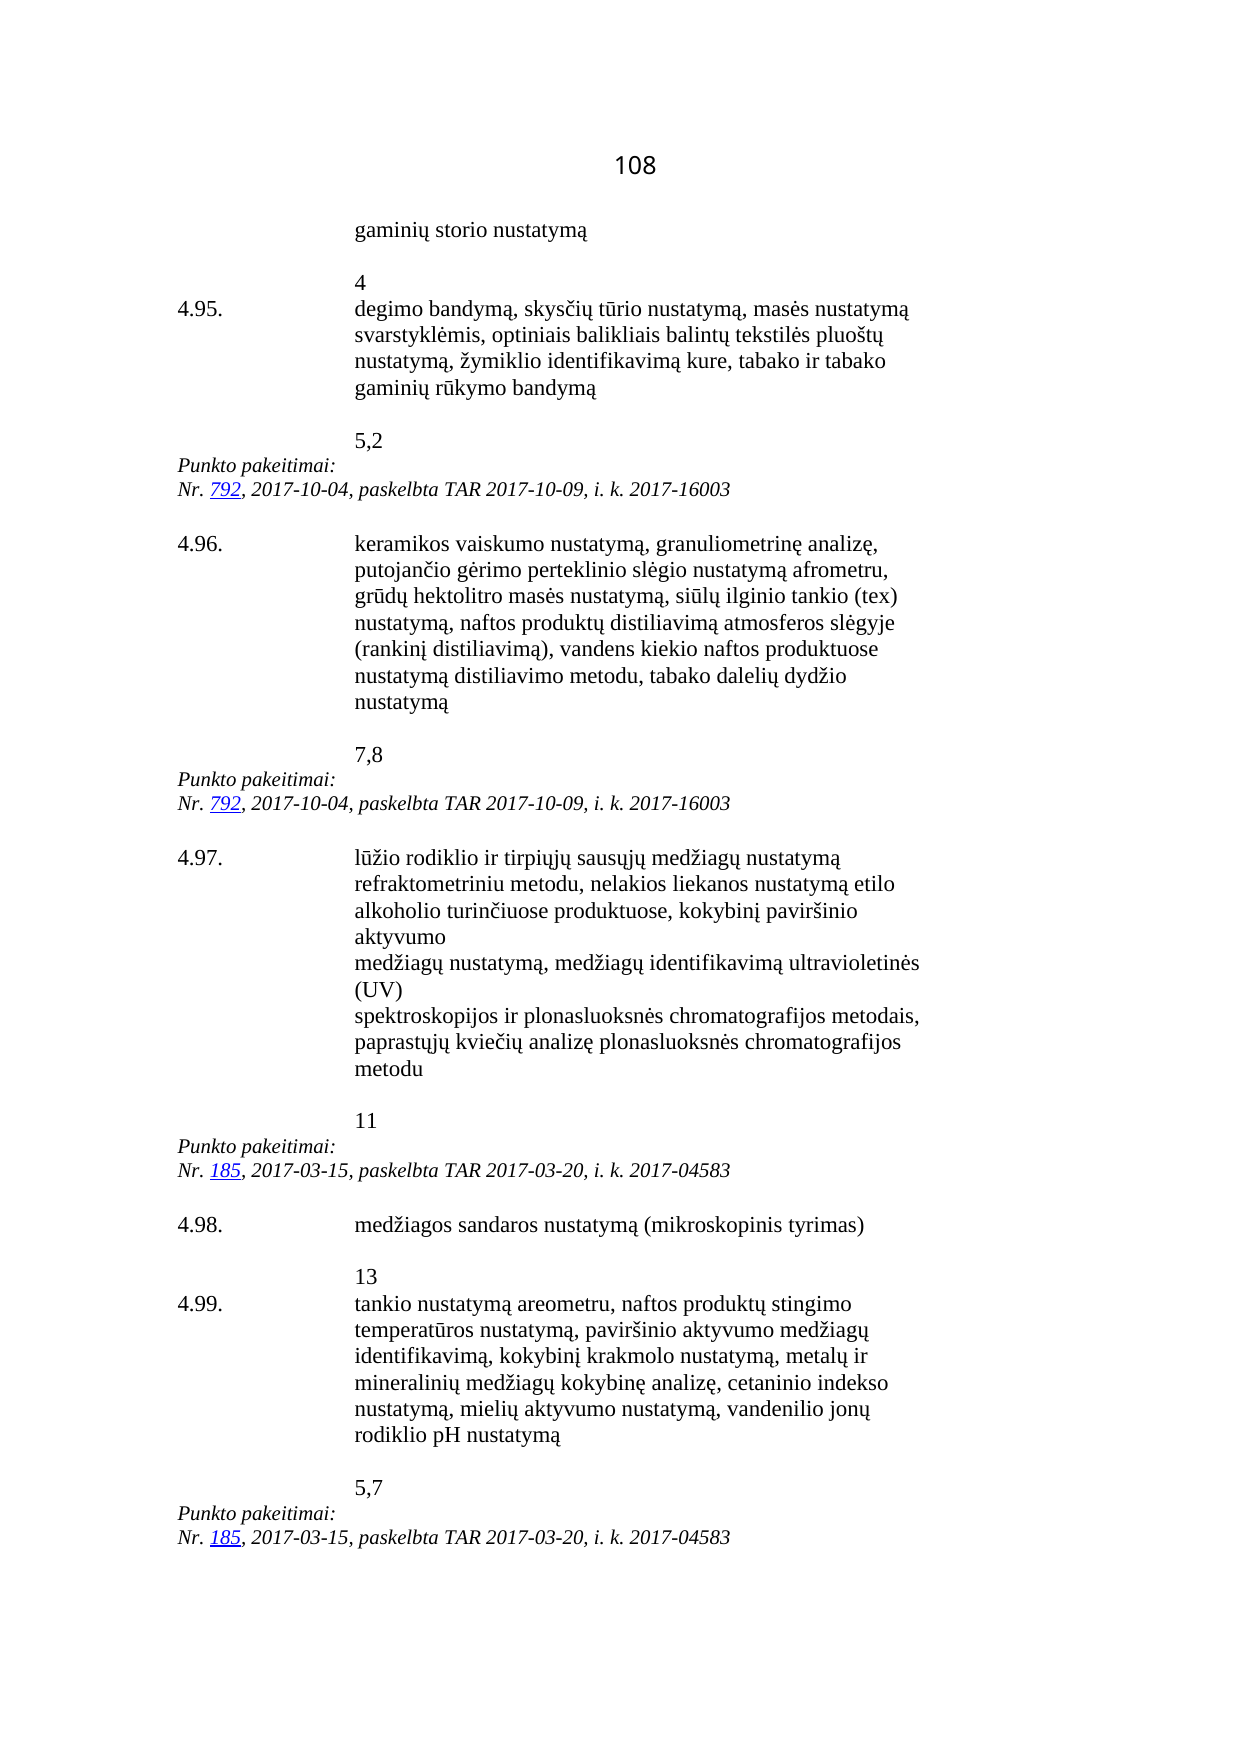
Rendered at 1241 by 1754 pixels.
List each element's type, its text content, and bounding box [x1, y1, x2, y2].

text spektroskopijos ir plonasluoksnės chromatografijos metodais, [354, 1002, 945, 1028]
text 4.98. medžiagos sandaros nustatymą (mikroskopinis tyrimas) 13 [177, 1211, 945, 1290]
text Nr. 185, 2017-03-15, paskelbta TAR 2017-03-20, i. k. 2017-04583 [177, 1525, 1093, 1549]
text rodiklio pH nustatymą 5,7 [354, 1422, 945, 1501]
text (rankinį distiliavimą), vandens kiekio naftos produktuose [354, 635, 945, 662]
text paprastųjų kviečių analizę plonasluoksnės chromatografijos [354, 1028, 945, 1055]
text mineralinių medžiagų kokybinę analizę, cetaninio indekso [354, 1369, 945, 1395]
text Punkto pakeitimai: [177, 1501, 1093, 1525]
text Punkto pakeitimai: [177, 767, 1093, 791]
text Nr. 185, 2017-03-15, paskelbta TAR 2017-03-20, i. k. 2017-04583 [177, 1158, 1093, 1182]
text 4.97. lūžio rodiklio ir tirpiųjų sausųjų medžiagų nustatymą [177, 844, 945, 870]
text nustatymą distiliavimo metodu, tabako dalelių dydžio [354, 662, 945, 688]
text putojančio gėrimo perteklinio slėgio nustatymą afrometru, [354, 556, 945, 583]
text svarstyklėmis, optiniais balikliais balintų tekstilės pluoštų [354, 321, 945, 348]
text nustatymą 7,8 [354, 688, 945, 767]
text gaminių rūkymo bandymą 5,2 [354, 374, 945, 453]
text gaminių storio nustatymą 4 [354, 216, 945, 295]
text nustatymą, žymiklio identifikavimą kure, tabako ir tabako [354, 348, 945, 374]
text alkoholio turinčiuose produktuose, kokybinį paviršinio aktyvumo [354, 897, 945, 949]
text grūdų hektolitro masės nustatymą, siūlų ilginio tankio (tex) [354, 583, 945, 609]
text Nr. 792, 2017-10-04, paskelbta TAR 2017-10-09, i. k. 2017-16003 [177, 477, 1093, 501]
text nustatymą, naftos produktų distiliavimą atmosferos slėgyje [354, 609, 945, 635]
text Nr. 792, 2017-10-04, paskelbta TAR 2017-10-09, i. k. 2017-16003 [177, 791, 1093, 815]
text refraktometriniu metodu, nelakios liekanos nustatymą etilo [354, 870, 945, 897]
text nustatymą, mielių aktyvumo nustatymą, vandenilio jonų [354, 1395, 945, 1422]
text Punkto pakeitimai: [177, 1134, 1093, 1158]
text identifikavimą, kokybinį krakmolo nustatymą, metalų ir [354, 1342, 945, 1369]
text temperatūros nustatymą, paviršinio aktyvumo medžiagų [354, 1316, 945, 1342]
text 4.99. tankio nustatymą areometru, naftos produktų stingimo [177, 1290, 945, 1316]
text medžiagų nustatymą, medžiagų identifikavimą ultravioletinės (UV) [354, 949, 945, 1002]
text 4.95. degimo bandymą, skysčių tūrio nustatymą, masės nustatymą [177, 295, 945, 321]
text 4.96. keramikos vaiskumo nustatymą, granuliometrinę analizę, [177, 530, 945, 556]
text Punkto pakeitimai: [177, 453, 1093, 477]
text metodu 11 [354, 1055, 945, 1134]
